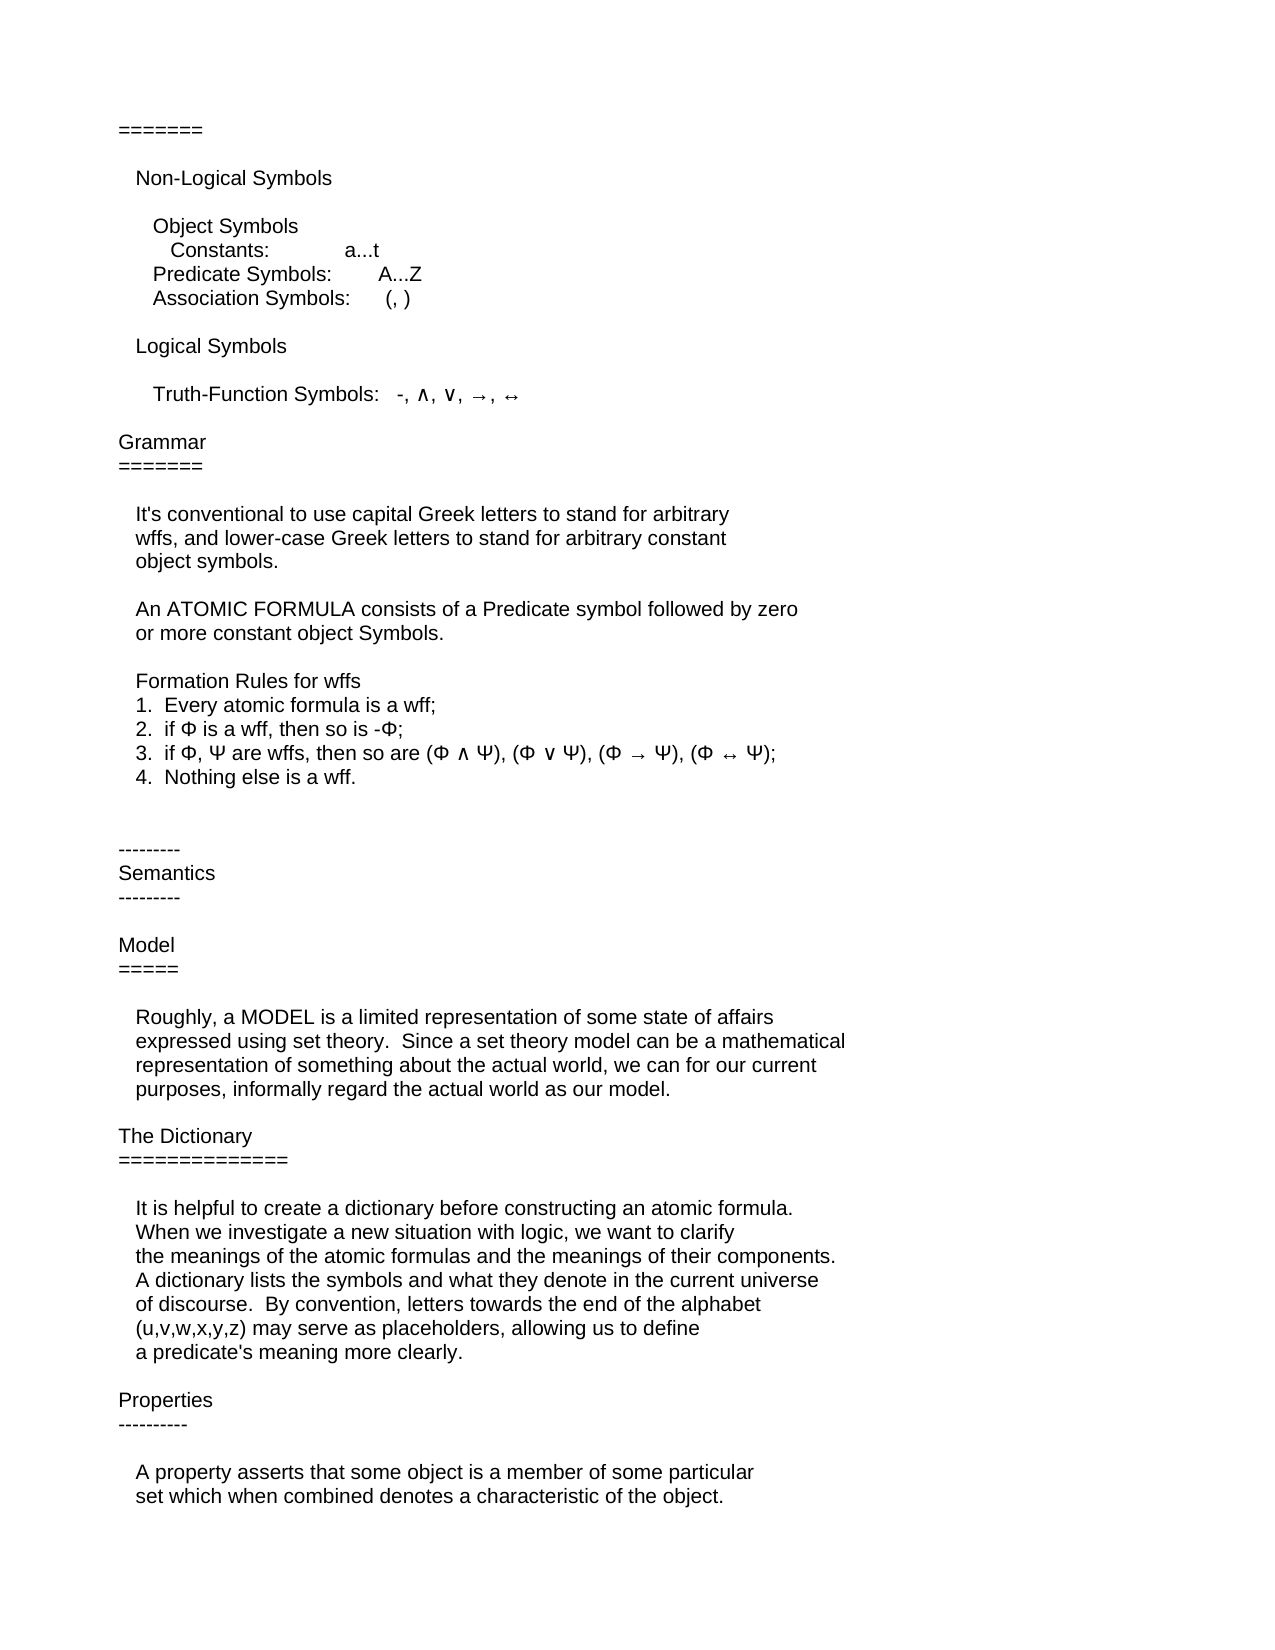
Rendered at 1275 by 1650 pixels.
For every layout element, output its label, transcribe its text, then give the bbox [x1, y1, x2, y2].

text Non-Logical Symbols [118, 166, 1157, 190]
text a predicate's meaning more clearly. [118, 1340, 1157, 1364]
text ============== [118, 1148, 1157, 1172]
text ---------- [118, 1412, 1157, 1436]
text Constants: a...t [118, 238, 1157, 262]
text representation of something about the actual world, we can for our current [118, 1052, 1157, 1076]
text 2. if Φ is a wff, then so is -Φ; [118, 717, 1157, 741]
text Predicate Symbols: A...Z [118, 262, 1157, 286]
text Model [118, 933, 1157, 957]
text When we investigate a new situation with logic, we want to clarify [118, 1220, 1157, 1244]
text Truth-Function Symbols: -, ∧, ∨, →, ↔ [118, 382, 1157, 406]
text the meanings of the atomic formulas and the meanings of their components. [118, 1244, 1157, 1268]
text expressed using set theory. Since a set theory model can be a mathematical [118, 1028, 1157, 1052]
text Formation Rules for wffs [118, 669, 1157, 693]
text --------- [118, 885, 1157, 909]
text --------- [118, 837, 1157, 861]
text An ATOMIC FORMULA consists of a Predicate symbol followed by zero [118, 597, 1157, 621]
text Association Symbols: (, ) [118, 286, 1157, 310]
text Object Symbols [118, 214, 1157, 238]
text A dictionary lists the symbols and what they denote in the current universe [118, 1268, 1157, 1292]
text ======= [118, 453, 1157, 477]
text 4. Nothing else is a wff. [118, 765, 1157, 789]
text of discourse. By convention, letters towards the end of the alphabet [118, 1292, 1157, 1316]
text set which when combined denotes a characteristic of the object. [118, 1484, 1157, 1508]
text The Dictionary [118, 1124, 1157, 1148]
text It is helpful to create a dictionary before constructing an atomic formula. [118, 1196, 1157, 1220]
text 1. Every atomic formula is a wff; [118, 693, 1157, 717]
text purposes, informally regard the actual world as our model. [118, 1076, 1157, 1100]
text A property asserts that some object is a member of some particular [118, 1460, 1157, 1484]
text Grammar [118, 429, 1157, 453]
text Properties [118, 1388, 1157, 1412]
text wffs, and lower-case Greek letters to stand for arbitrary constant [118, 525, 1157, 549]
text It's conventional to use capital Greek letters to stand for arbitrary [118, 501, 1157, 525]
text ===== [118, 957, 1157, 981]
text Roughly, a MODEL is a limited representation of some state of affairs [118, 1004, 1157, 1028]
text ======= [118, 118, 1157, 142]
text or more constant object Symbols. [118, 621, 1157, 645]
text Semantics [118, 861, 1157, 885]
text object symbols. [118, 549, 1157, 573]
text (u,v,w,x,y,z) may serve as placeholders, allowing us to define [118, 1316, 1157, 1340]
text Logical Symbols [118, 334, 1157, 358]
text 3. if Φ, Ψ are wffs, then so are (Φ ∧ Ψ), (Φ ∨ Ψ), (Φ → Ψ), (Φ ↔ Ψ); [118, 741, 1157, 765]
